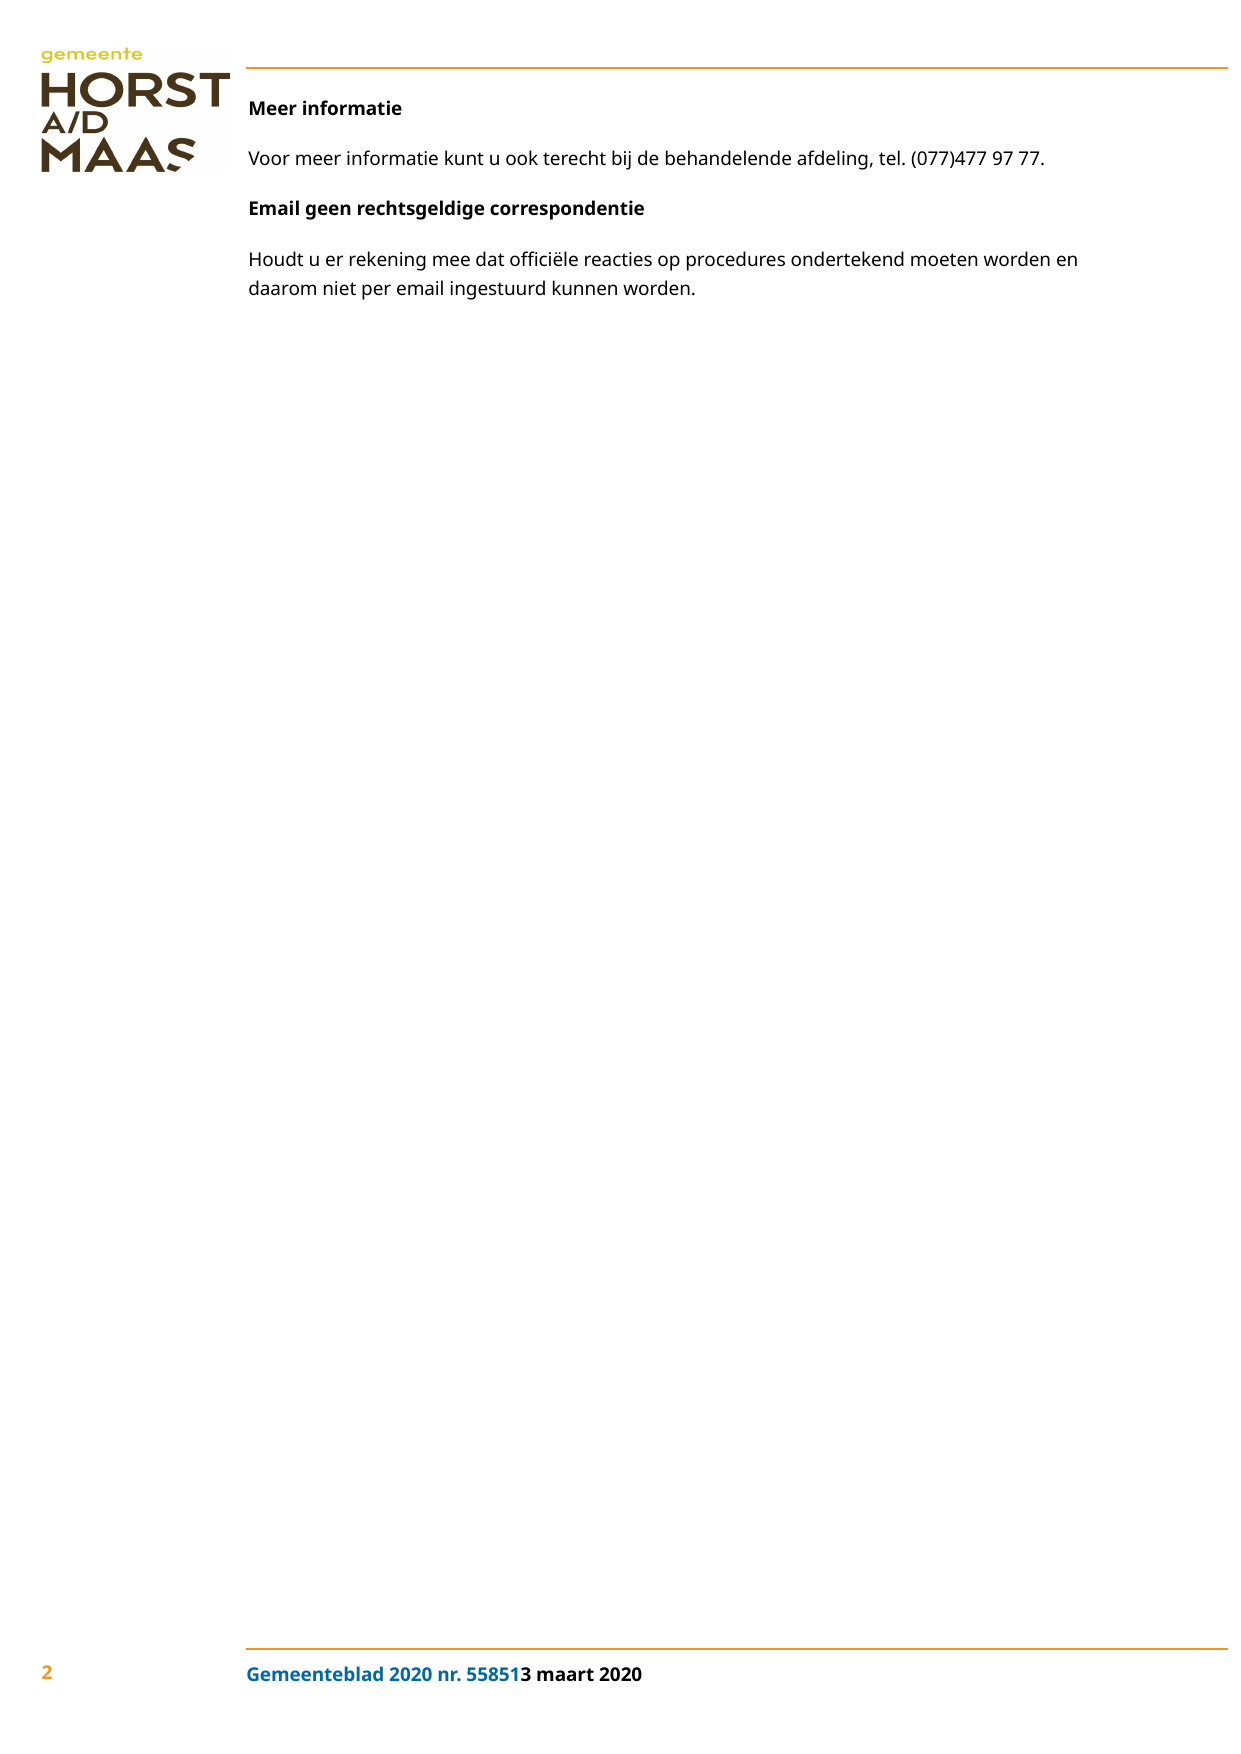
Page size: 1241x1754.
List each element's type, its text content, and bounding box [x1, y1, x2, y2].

text Voor meer informatie kunt u ook terecht bij de behandelende afdeling, tel. (077)477 97 77. [248, 145, 1152, 171]
text Meer informatie [248, 95, 1152, 121]
text Email geen rechtsgeldige correspondentie [248, 196, 1152, 221]
text Houdt u er rekening mee dat officiële reacties op procedures ondertekend moeten worden en daarom niet per email ingestuurd kunnen worden. [248, 246, 1152, 301]
picture [41, 47, 231, 172]
